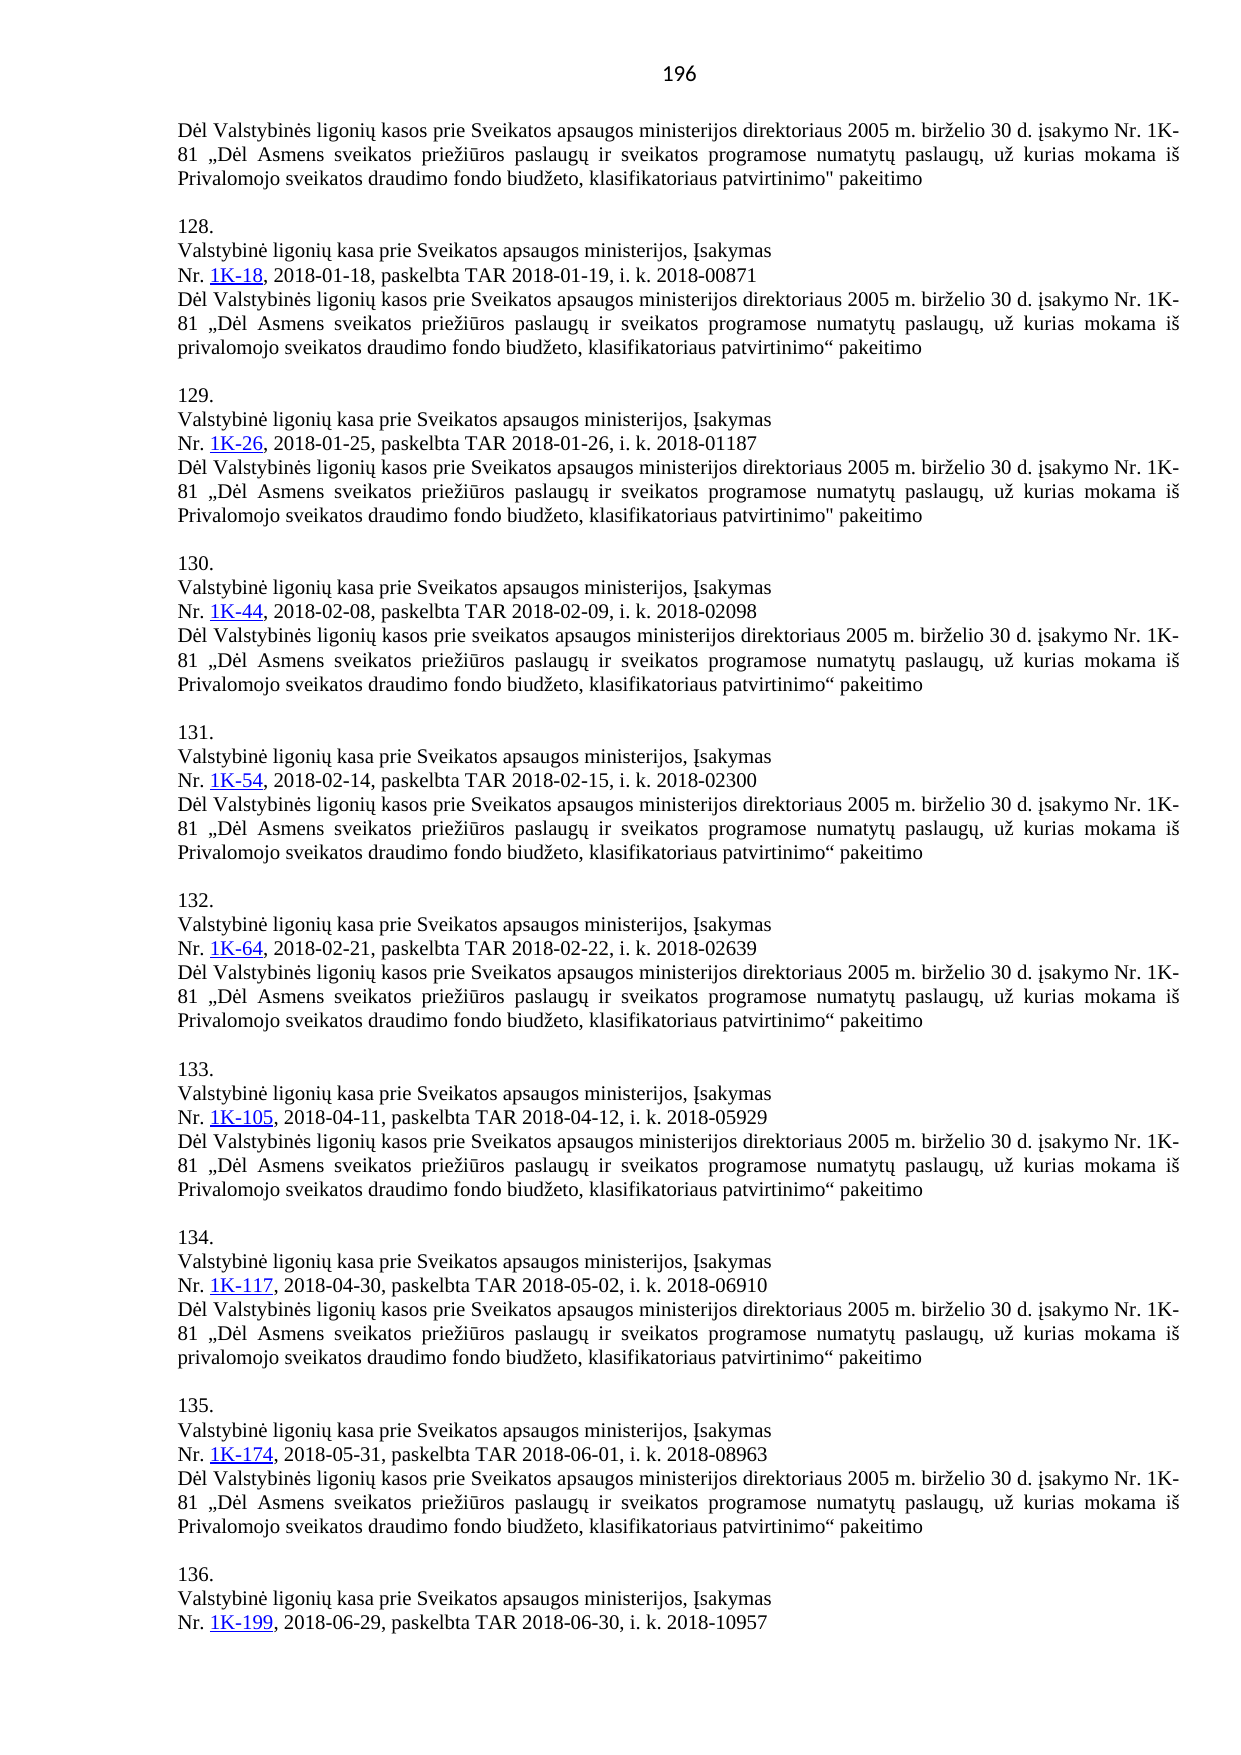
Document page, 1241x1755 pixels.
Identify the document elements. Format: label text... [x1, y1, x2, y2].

text 131. [177, 720, 1181, 744]
text Dėl Valstybinės ligonių kasos prie sveikatos apsaugos ministerijos direktoriaus 2005 m. birželio 30 d. įsakymo Nr. 1K-81 „Dėl Asmens sveikatos priežiūros paslaugų ir sveikatos programose numatytų paslaugų, už kurias mokama iš Privalomojo sveikatos draudimo fondo biudžeto, klasifikatoriaus patvirtinimo“ pakeitimo [177, 623, 1181, 696]
text 130. [177, 551, 1181, 575]
text 136. [177, 1562, 1181, 1586]
text Dėl Valstybinės ligonių kasos prie Sveikatos apsaugos ministerijos direktoriaus 2005 m. birželio 30 d. įsakymo Nr. 1K-81 „Dėl Asmens sveikatos priežiūros paslaugų ir sveikatos programose numatytų paslaugų, už kurias mokama iš privalomojo sveikatos draudimo fondo biudžeto, klasifikatoriaus patvirtinimo“ pakeitimo [177, 287, 1181, 359]
text Nr. 1K-105, 2018-04-11, paskelbta TAR 2018-04-12, i. k. 2018-05929 [177, 1105, 1181, 1129]
text Dėl Valstybinės ligonių kasos prie Sveikatos apsaugos ministerijos direktoriaus 2005 m. birželio 30 d. įsakymo Nr. 1K-81 „Dėl Asmens sveikatos priežiūros paslaugų ir sveikatos programose numatytų paslaugų, už kurias mokama iš Privalomojo sveikatos draudimo fondo biudžeto, klasifikatoriaus patvirtinimo" pakeitimo [177, 455, 1181, 527]
text 128. [177, 214, 1181, 238]
text Dėl Valstybinės ligonių kasos prie Sveikatos apsaugos ministerijos direktoriaus 2005 m. birželio 30 d. įsakymo Nr. 1K-81 „Dėl Asmens sveikatos priežiūros paslaugų ir sveikatos programose numatytų paslaugų, už kurias mokama iš Privalomojo sveikatos draudimo fondo biudžeto, klasifikatoriaus patvirtinimo" pakeitimo [177, 118, 1181, 190]
text Valstybinė ligonių kasa prie Sveikatos apsaugos ministerijos, Įsakymas [177, 1249, 1181, 1273]
text Nr. 1K-64, 2018-02-21, paskelbta TAR 2018-02-22, i. k. 2018-02639 [177, 936, 1181, 960]
text Nr. 1K-199, 2018-06-29, paskelbta TAR 2018-06-30, i. k. 2018-10957 [177, 1610, 1181, 1634]
text Valstybinė ligonių kasa prie Sveikatos apsaugos ministerijos, Įsakymas [177, 744, 1181, 768]
text 134. [177, 1225, 1181, 1249]
text 135. [177, 1393, 1181, 1417]
text Dėl Valstybinės ligonių kasos prie Sveikatos apsaugos ministerijos direktoriaus 2005 m. birželio 30 d. įsakymo Nr. 1K-81 „Dėl Asmens sveikatos priežiūros paslaugų ir sveikatos programose numatytų paslaugų, už kurias mokama iš Privalomojo sveikatos draudimo fondo biudžeto, klasifikatoriaus patvirtinimo“ pakeitimo [177, 1129, 1181, 1201]
text Nr. 1K-44, 2018-02-08, paskelbta TAR 2018-02-09, i. k. 2018-02098 [177, 599, 1181, 623]
text Dėl Valstybinės ligonių kasos prie Sveikatos apsaugos ministerijos direktoriaus 2005 m. birželio 30 d. įsakymo Nr. 1K-81 „Dėl Asmens sveikatos priežiūros paslaugų ir sveikatos programose numatytų paslaugų, už kurias mokama iš Privalomojo sveikatos draudimo fondo biudžeto, klasifikatoriaus patvirtinimo“ pakeitimo [177, 1466, 1181, 1538]
text Valstybinė ligonių kasa prie Sveikatos apsaugos ministerijos, Įsakymas [177, 238, 1181, 262]
text Valstybinė ligonių kasa prie Sveikatos apsaugos ministerijos, Įsakymas [177, 575, 1181, 599]
text Nr. 1K-117, 2018-04-30, paskelbta TAR 2018-05-02, i. k. 2018-06910 [177, 1273, 1181, 1297]
text 133. [177, 1057, 1181, 1081]
text 129. [177, 383, 1181, 407]
text Dėl Valstybinės ligonių kasos prie Sveikatos apsaugos ministerijos direktoriaus 2005 m. birželio 30 d. įsakymo Nr. 1K-81 „Dėl Asmens sveikatos priežiūros paslaugų ir sveikatos programose numatytų paslaugų, už kurias mokama iš Privalomojo sveikatos draudimo fondo biudžeto, klasifikatoriaus patvirtinimo“ pakeitimo [177, 960, 1181, 1032]
text Nr. 1K-18, 2018-01-18, paskelbta TAR 2018-01-19, i. k. 2018-00871 [177, 262, 1181, 287]
text Valstybinė ligonių kasa prie Sveikatos apsaugos ministerijos, Įsakymas [177, 407, 1181, 431]
text Nr. 1K-26, 2018-01-25, paskelbta TAR 2018-01-26, i. k. 2018-01187 [177, 431, 1181, 455]
text Nr. 1K-174, 2018-05-31, paskelbta TAR 2018-06-01, i. k. 2018-08963 [177, 1442, 1181, 1466]
text 132. [177, 888, 1181, 912]
text Dėl Valstybinės ligonių kasos prie Sveikatos apsaugos ministerijos direktoriaus 2005 m. birželio 30 d. įsakymo Nr. 1K-81 „Dėl Asmens sveikatos priežiūros paslaugų ir sveikatos programose numatytų paslaugų, už kurias mokama iš Privalomojo sveikatos draudimo fondo biudžeto, klasifikatoriaus patvirtinimo“ pakeitimo [177, 792, 1181, 864]
text Valstybinė ligonių kasa prie Sveikatos apsaugos ministerijos, Įsakymas [177, 912, 1181, 936]
text Dėl Valstybinės ligonių kasos prie Sveikatos apsaugos ministerijos direktoriaus 2005 m. birželio 30 d. įsakymo Nr. 1K-81 „Dėl Asmens sveikatos priežiūros paslaugų ir sveikatos programose numatytų paslaugų, už kurias mokama iš privalomojo sveikatos draudimo fondo biudžeto, klasifikatoriaus patvirtinimo“ pakeitimo [177, 1297, 1181, 1369]
text Nr. 1K-54, 2018-02-14, paskelbta TAR 2018-02-15, i. k. 2018-02300 [177, 768, 1181, 792]
text Valstybinė ligonių kasa prie Sveikatos apsaugos ministerijos, Įsakymas [177, 1586, 1181, 1610]
text Valstybinė ligonių kasa prie Sveikatos apsaugos ministerijos, Įsakymas [177, 1081, 1181, 1105]
text Valstybinė ligonių kasa prie Sveikatos apsaugos ministerijos, Įsakymas [177, 1417, 1181, 1442]
